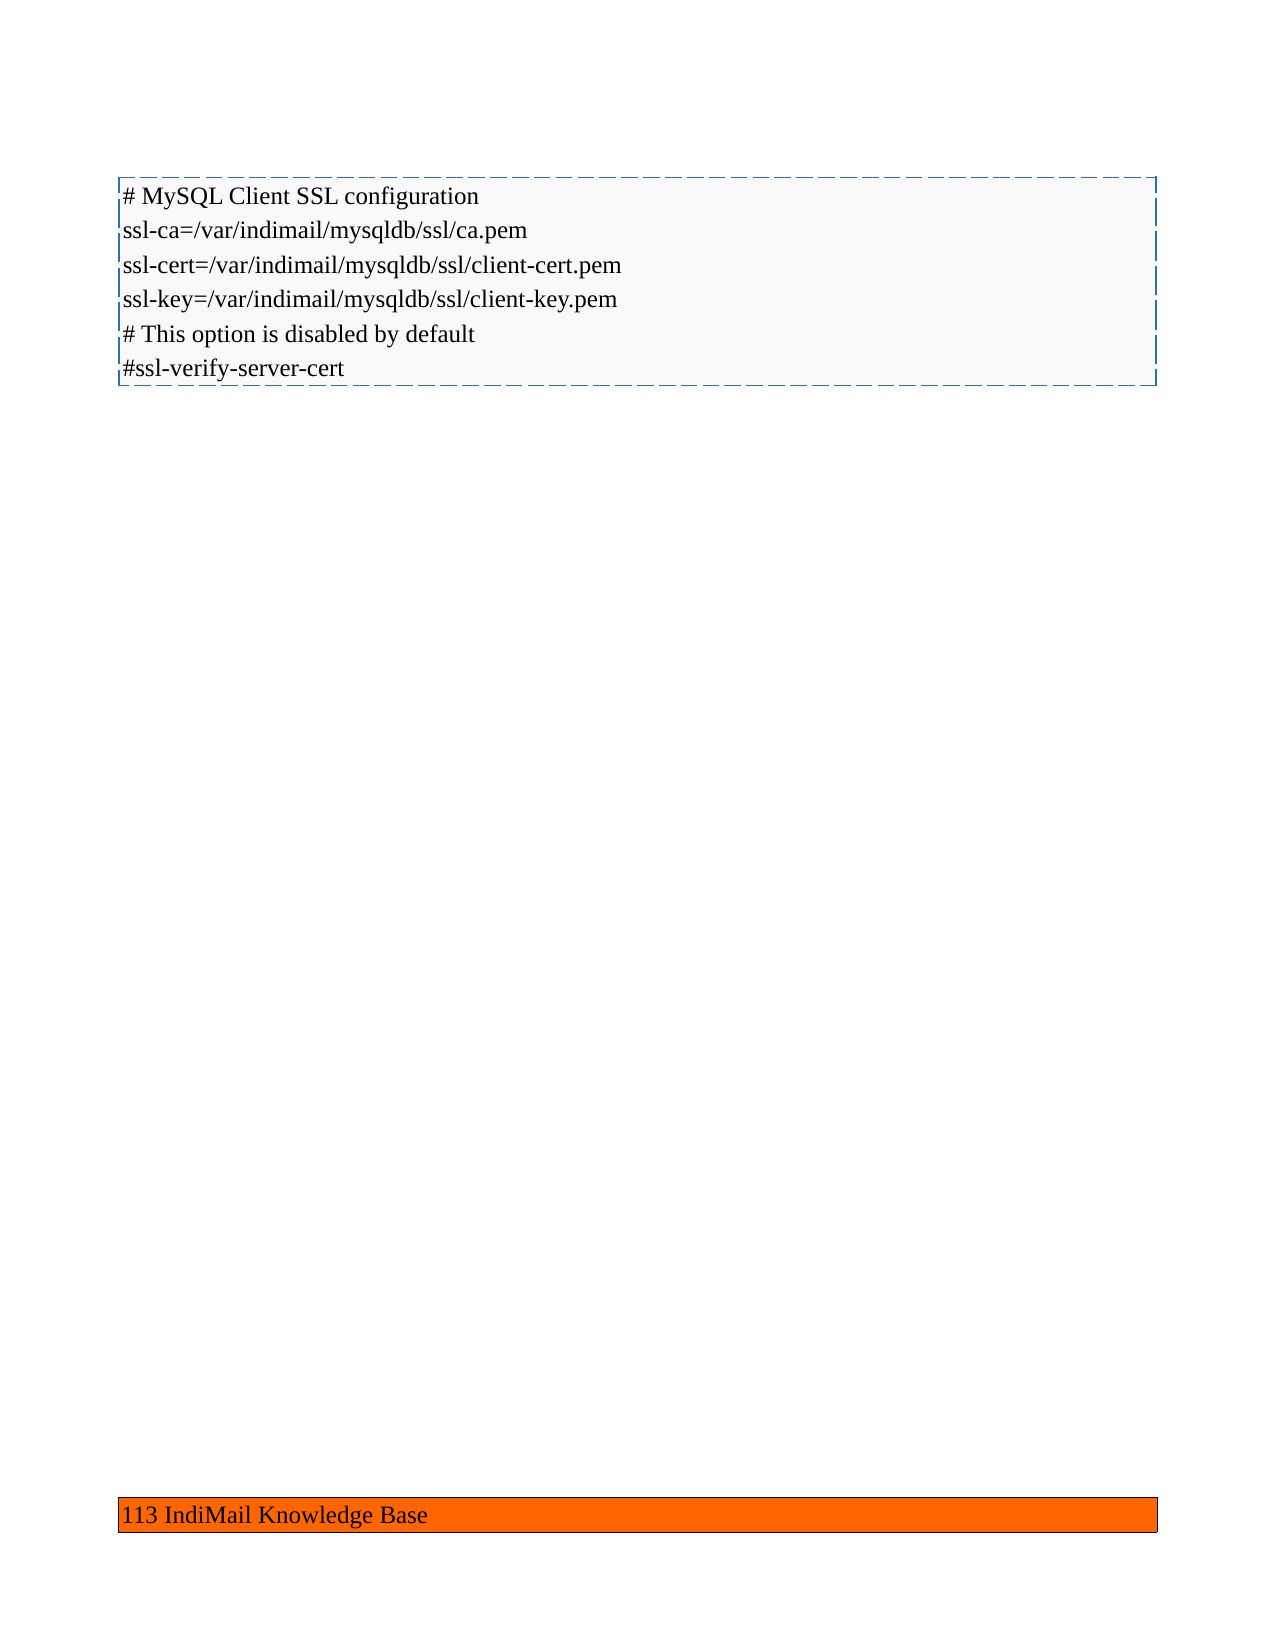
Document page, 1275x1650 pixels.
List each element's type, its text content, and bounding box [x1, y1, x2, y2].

text ssl-cert=/var/indimail/mysqldb/ssl/client-cert.pem [118, 245, 1157, 278]
text # This option is disabled by default [118, 314, 1157, 347]
text ssl-key=/var/indimail/mysqldb/ssl/client-key.pem [118, 280, 1157, 313]
text # MySQL Client SSL configuration [118, 176, 1157, 209]
text ssl-ca=/var/indimail/mysqldb/ssl/ca.pem [118, 211, 1157, 244]
text #ssl-verify-server-cert [118, 349, 1157, 386]
